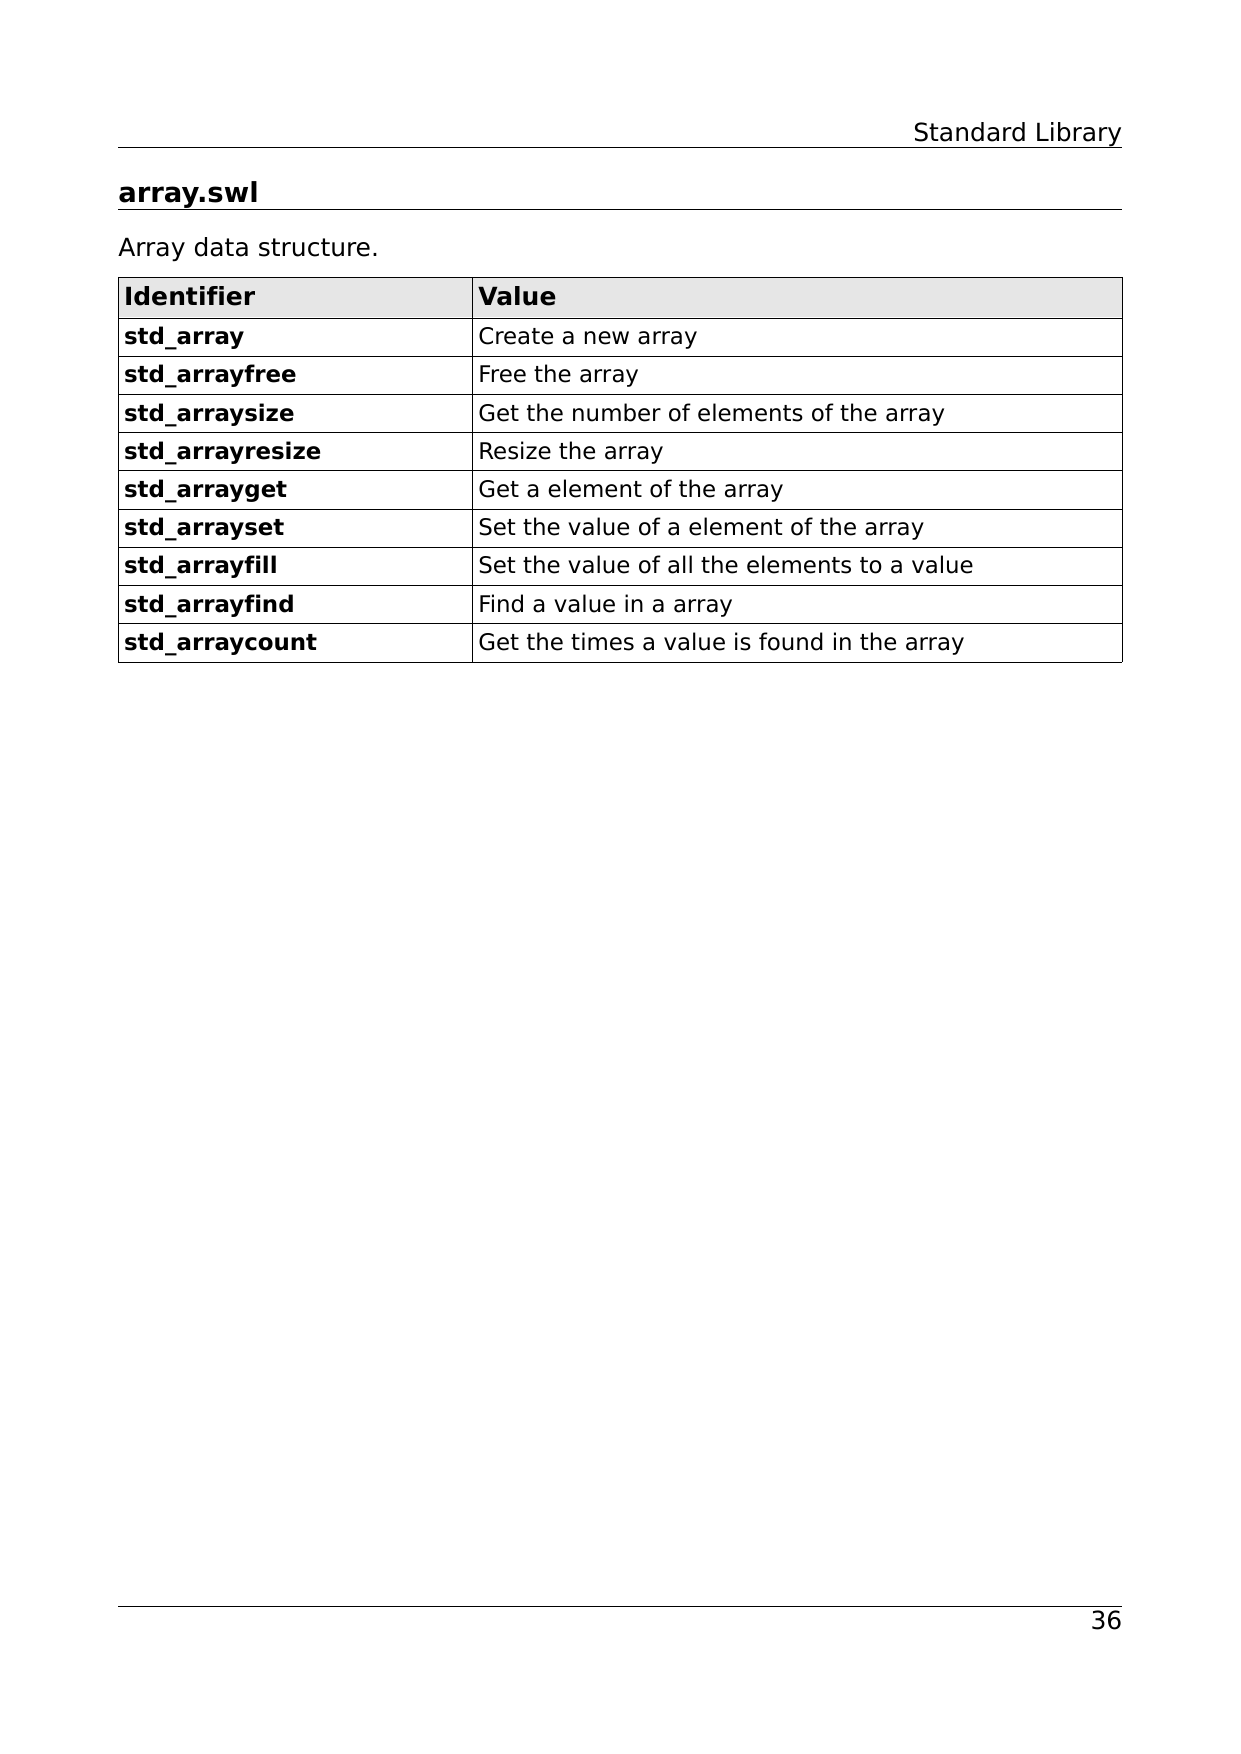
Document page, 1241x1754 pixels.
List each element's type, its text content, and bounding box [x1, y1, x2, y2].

title array.swl [118, 177, 1122, 209]
table_cell Set the value of a element of the array [473, 510, 1122, 547]
table_cell Get a element of the array [473, 471, 1122, 509]
table_cell std_arrayset [119, 510, 472, 547]
table_cell std_arrayget [119, 471, 472, 509]
table_cell Find a value in a array [473, 586, 1122, 623]
table_header Value [473, 278, 1122, 317]
table_cell std_arrayfill [119, 548, 472, 585]
table_cell std_arraycount [119, 624, 472, 662]
table_cell Get the times a value is found in the array [473, 624, 1122, 662]
table_cell Resize the array [473, 433, 1122, 470]
table_cell std_arraysize [119, 395, 472, 432]
table_cell std_arrayresize [119, 433, 472, 470]
table_cell Get the number of elements of the array [473, 395, 1122, 432]
text Array data structure. [118, 233, 1122, 262]
table_cell std_arrayfree [119, 357, 472, 394]
table_cell Create a new array [473, 319, 1122, 356]
table_cell Set the value of all the elements to a value [473, 548, 1122, 585]
table_header Identifier [119, 278, 472, 317]
table_cell std_array [119, 319, 472, 356]
table_cell std_arrayfind [119, 586, 472, 623]
table_cell Free the array [473, 357, 1122, 394]
